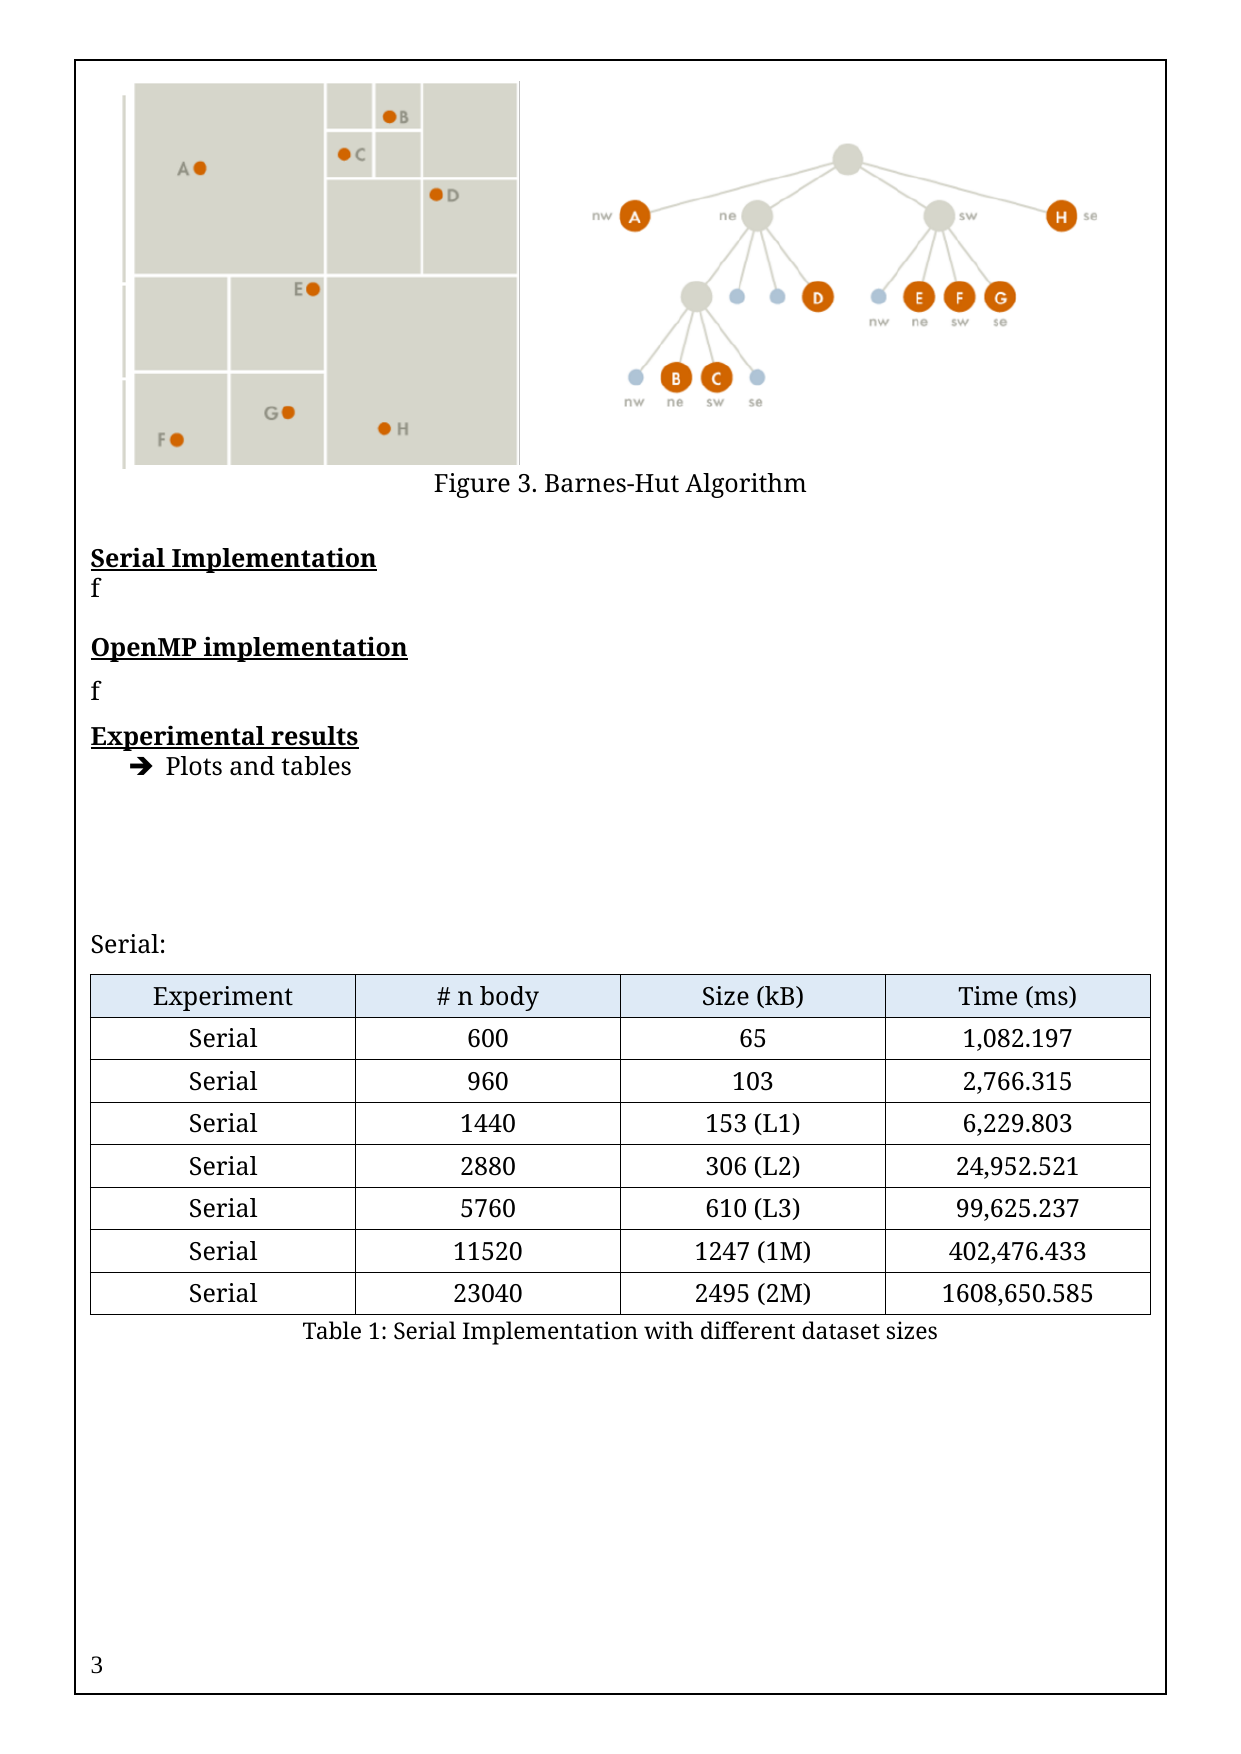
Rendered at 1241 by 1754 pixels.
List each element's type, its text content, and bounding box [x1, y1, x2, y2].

table_cell Serial [91, 1230, 355, 1272]
text Serial: [90, 930, 1150, 960]
table_cell 103 [621, 1060, 885, 1102]
table_cell 65 [621, 1018, 885, 1059]
table_cell 2,766.315 [886, 1060, 1150, 1102]
table_cell 153 (L1) [621, 1103, 885, 1144]
table_cell Serial [91, 1188, 355, 1229]
table_cell 2880 [356, 1145, 620, 1187]
subtitle Experimental results [90, 721, 1150, 751]
table_cell 1,082.197 [886, 1018, 1150, 1059]
table_cell 960 [356, 1060, 620, 1102]
table_cell 1247 (1M) [621, 1230, 885, 1272]
table_cell 2495 (2M) [621, 1273, 885, 1314]
table_cell Serial [91, 1273, 355, 1314]
table_header # n body [356, 975, 620, 1017]
table_cell 24,952.521 [886, 1145, 1150, 1187]
table_cell 600 [356, 1018, 620, 1059]
table_cell 23040 [356, 1273, 620, 1314]
table_cell 99,625.237 [886, 1188, 1150, 1229]
table_cell 1440 [356, 1103, 620, 1144]
table_cell Serial [91, 1018, 355, 1059]
table_cell Serial [91, 1060, 355, 1102]
table_cell 1608,650.585 [886, 1273, 1150, 1314]
table_cell 11520 [356, 1230, 620, 1272]
text Table 1: Serial Implementation with different dataset sizes [90, 1315, 1150, 1345]
table_cell Serial [91, 1145, 355, 1187]
subtitle Serial Implementation [90, 543, 1150, 573]
table_cell Serial [91, 1103, 355, 1144]
list Plots and tables [128, 751, 1150, 781]
text Figure 3. Barnes-Hut Algorithm [90, 75, 1150, 498]
subtitle f [90, 677, 1150, 707]
table_cell 5760 [356, 1188, 620, 1229]
table_cell 306 (L2) [621, 1145, 885, 1187]
subtitle OpenMP implementation [90, 632, 1150, 662]
table_cell 6,229.803 [886, 1103, 1150, 1144]
table_cell 402,476.433 [886, 1230, 1150, 1272]
table_header Experiment [91, 975, 355, 1017]
table_header Size (kB) [621, 975, 885, 1017]
text f [90, 573, 1150, 603]
table_header Time (ms) [886, 975, 1150, 1017]
table_cell 610 (L3) [621, 1188, 885, 1229]
